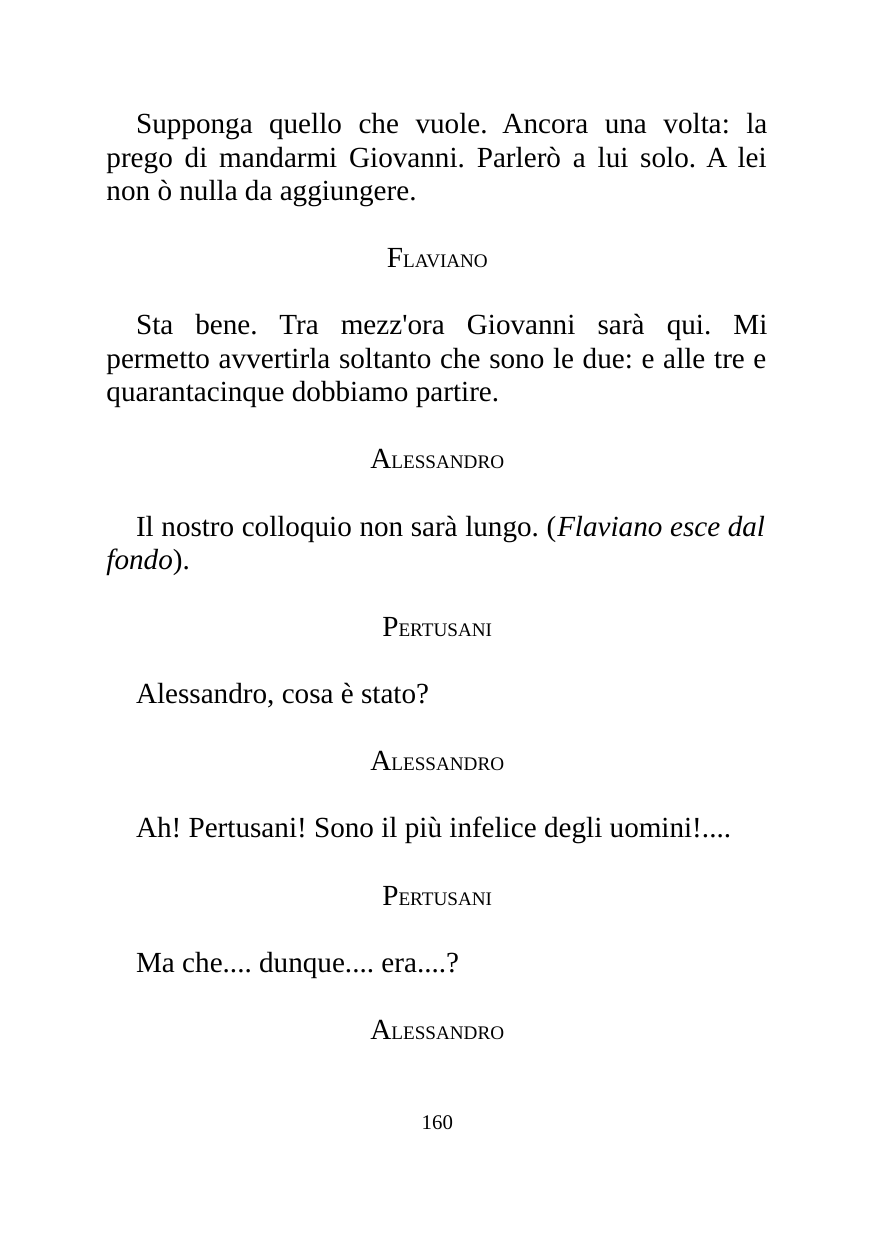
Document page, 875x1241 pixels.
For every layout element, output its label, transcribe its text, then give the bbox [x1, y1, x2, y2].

text Alessandro [106, 1012, 768, 1045]
text Ah! Pertusani! Sono il più infelice degli uomini!.... [106, 811, 768, 844]
text Alessandro [106, 442, 768, 475]
text Pertusani [106, 609, 768, 643]
text Il nostro colloquio non sarà lungo. (Flaviano esce dal fondo). [106, 509, 768, 576]
text Supponga quello che vuole. Ancora una volta: la prego di mandarmi Giovanni. Parlerò a lui solo. A lei non ò nulla da aggiungere. [106, 106, 768, 207]
text Flaviano [106, 240, 768, 274]
text Pertusani [106, 878, 768, 911]
text Ma che.... dunque.... era....? [106, 945, 768, 978]
text Alessandro, cosa è stato? [106, 676, 768, 710]
text Alessandro [106, 743, 768, 777]
text Sta bene. Tra mezz'ora Giovanni sarà qui. Mi permetto avvertirla soltanto che sono le due: e alle tre e quarantacinque dobbiamo partire. [106, 307, 768, 408]
